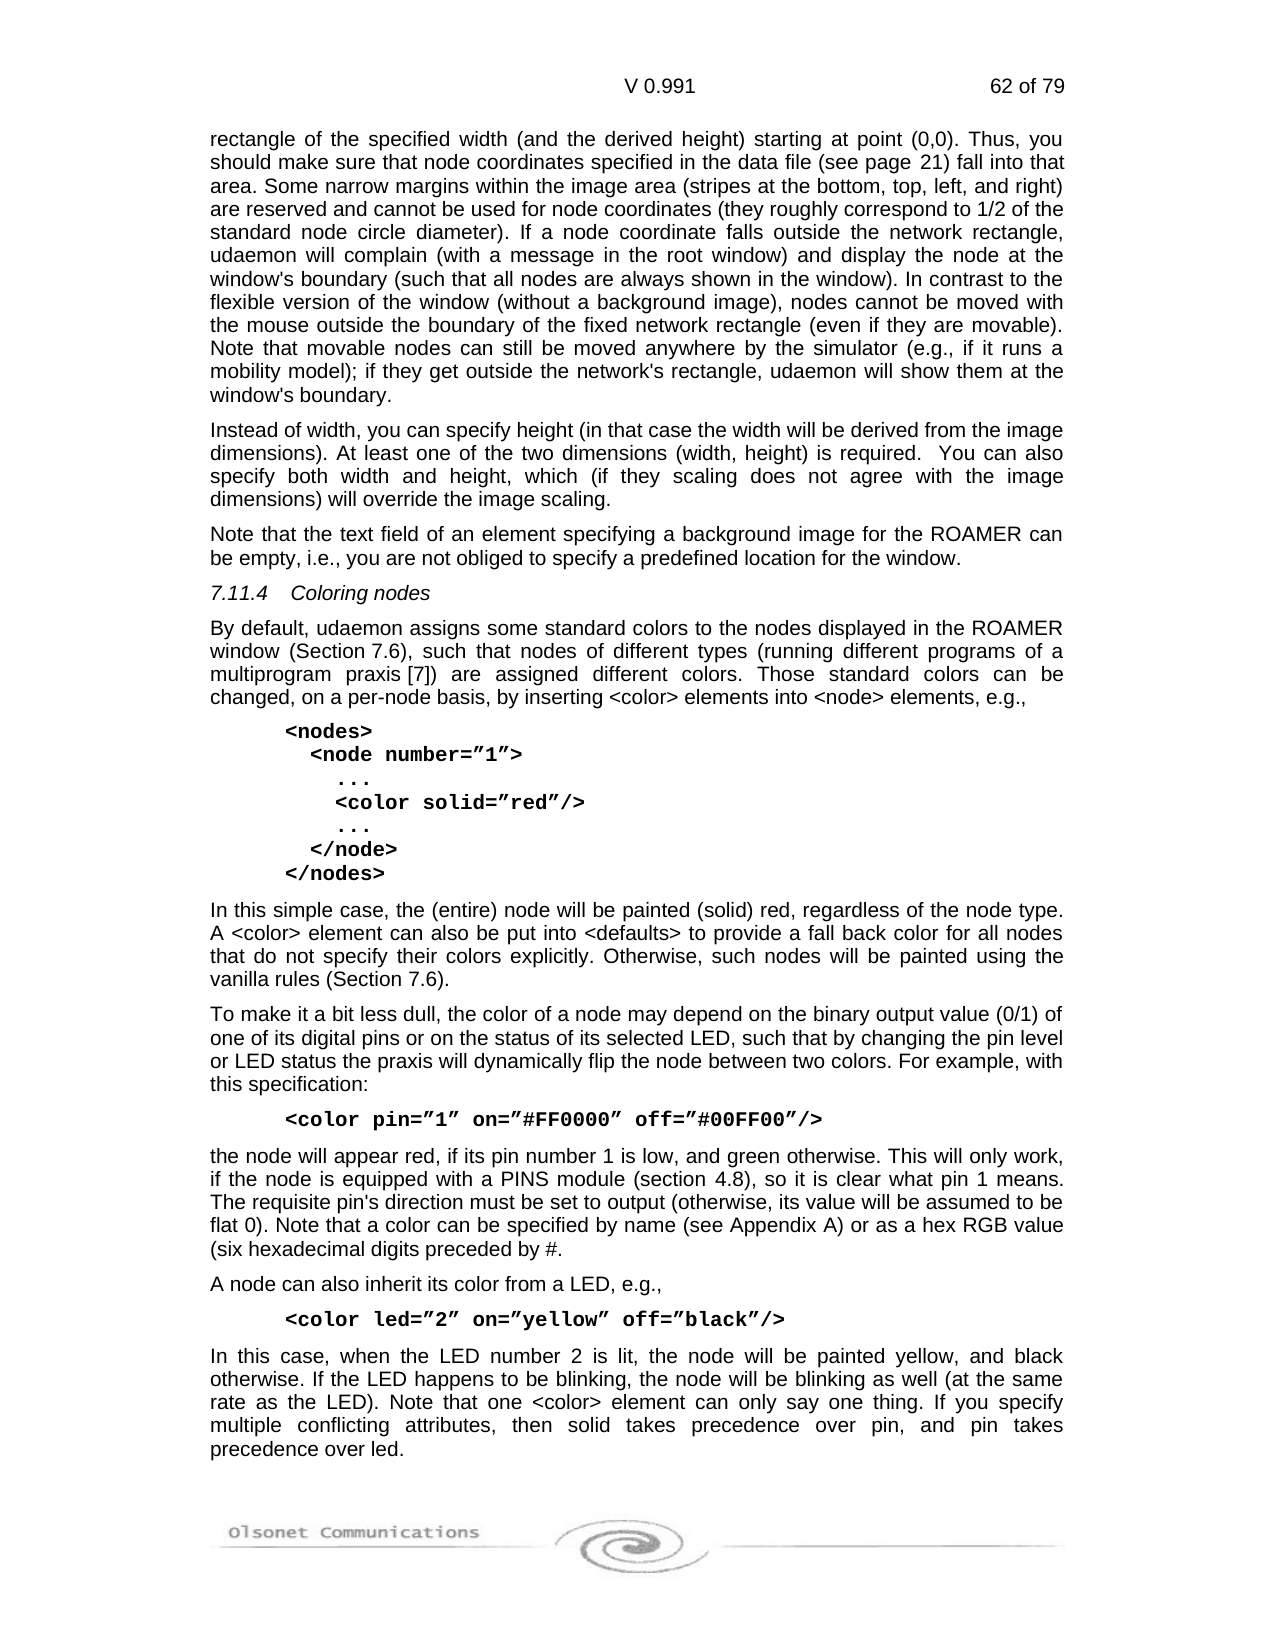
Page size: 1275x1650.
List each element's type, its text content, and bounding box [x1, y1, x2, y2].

text rectangle of the specified width (and the derived height) starting at point (0,0). Thus, you should make sure that node coordinates specified in the data file (see page 21) fall into that area. Some narrow margins within the image area (stripes at the bottom, top, left, and right) are reserved and cannot be used for node coordinates (they roughly correspond to 1/2 of the standard node circle diameter). If a node coordinate falls outside the network rectangle, udaemon will complain (with a message in the root window) and display the node at the window's boundary (such that all nodes are always shown in the window). In contrast to the flexible version of the window (without a background image), nodes cannot be moved with the mouse outside the boundary of the fixed network rectangle (even if they are movable). Note that movable nodes can still be moved anywhere by the simulator (e.g., if it runs a mobility model); if they get outside the network's rectangle, udaemon will show them at the window's boundary. [210, 128, 1065, 406]
text <node number=”1”> [210, 744, 1065, 768]
text the node will appear red, if its pin number 1 is low, and green otherwise. This will only work, if the node is equipped with a PINS module (section 4.8), so it is clear what pin 1 means. The requisite pin's direction must be set to output (otherwise, its value will be assumed to be flat 0). Note that a color can be specified by name (see Appendix A) or as a hex RGB value (six hexadecimal digits preceded by #. [210, 1144, 1065, 1261]
text By default, udaemon assigns some standard colors to the nodes displayed in the ROAMER window (Section 7.6), such that nodes of different types (running different programs of a multiprogram praxis [7]) are assigned different colors. Those standard colors can be changed, on a per-node basis, by inserting <color> elements into <node> elements, e.g., [210, 616, 1065, 709]
text Instead of width, you can specify height (in that case the width will be derived from the image dimensions). At least one of the two dimensions (width, height) is required. You can also specify both width and height, which (if they scaling does not agree with the image dimensions) will override the image scaling. [210, 418, 1065, 511]
text Note that the text field of an element specifying a background image for the ROAMER can be empty, i.e., you are not obliged to specify a predefined location for the window. [210, 523, 1065, 569]
text ... [210, 815, 1065, 839]
text </node> [210, 839, 1065, 863]
text A node can also inherit its color from a LED, e.g., [210, 1272, 1065, 1296]
text ... [210, 768, 1065, 792]
text </nodes> [210, 863, 1065, 886]
text In this case, when the LED number 2 is lit, the node will be painted yellow, and black otherwise. If the LED happens to be blinking, the node will be blinking as well (at the same rate as the LED). Note that one <color> element can only say one thing. If you specify multiple conflicting attributes, then solid takes precedence over pin, and pin takes precedence over led. [210, 1344, 1065, 1460]
text <color solid=”red”/> [210, 792, 1065, 815]
text <color led=”2” on=”yellow” off=”black”/> [210, 1307, 1065, 1332]
text <color pin=”1” on=”#FF0000” off=”#00FF00”/> [210, 1107, 1065, 1133]
text In this simple case, the (entire) node will be painted (solid) red, regardless of the node type. A <color> element can also be put into <defaults> to provide a fall back color for all nodes that do not specify their colors explicitly. Otherwise, such nodes will be painted using the vanilla rules (Section 7.6). [210, 898, 1065, 991]
text To make it a bit less dull, the color of a node may depend on the binary output value (0/1) of one of its digital pins or on the status of its selected LED, such that by changing the pin level or LED status the praxis will dynamically flip the node between two colors. For example, with this specification: [210, 1003, 1065, 1096]
subtitle Coloring nodes [210, 581, 1065, 604]
picture [210, 1504, 1065, 1596]
text <nodes> [210, 721, 1065, 744]
